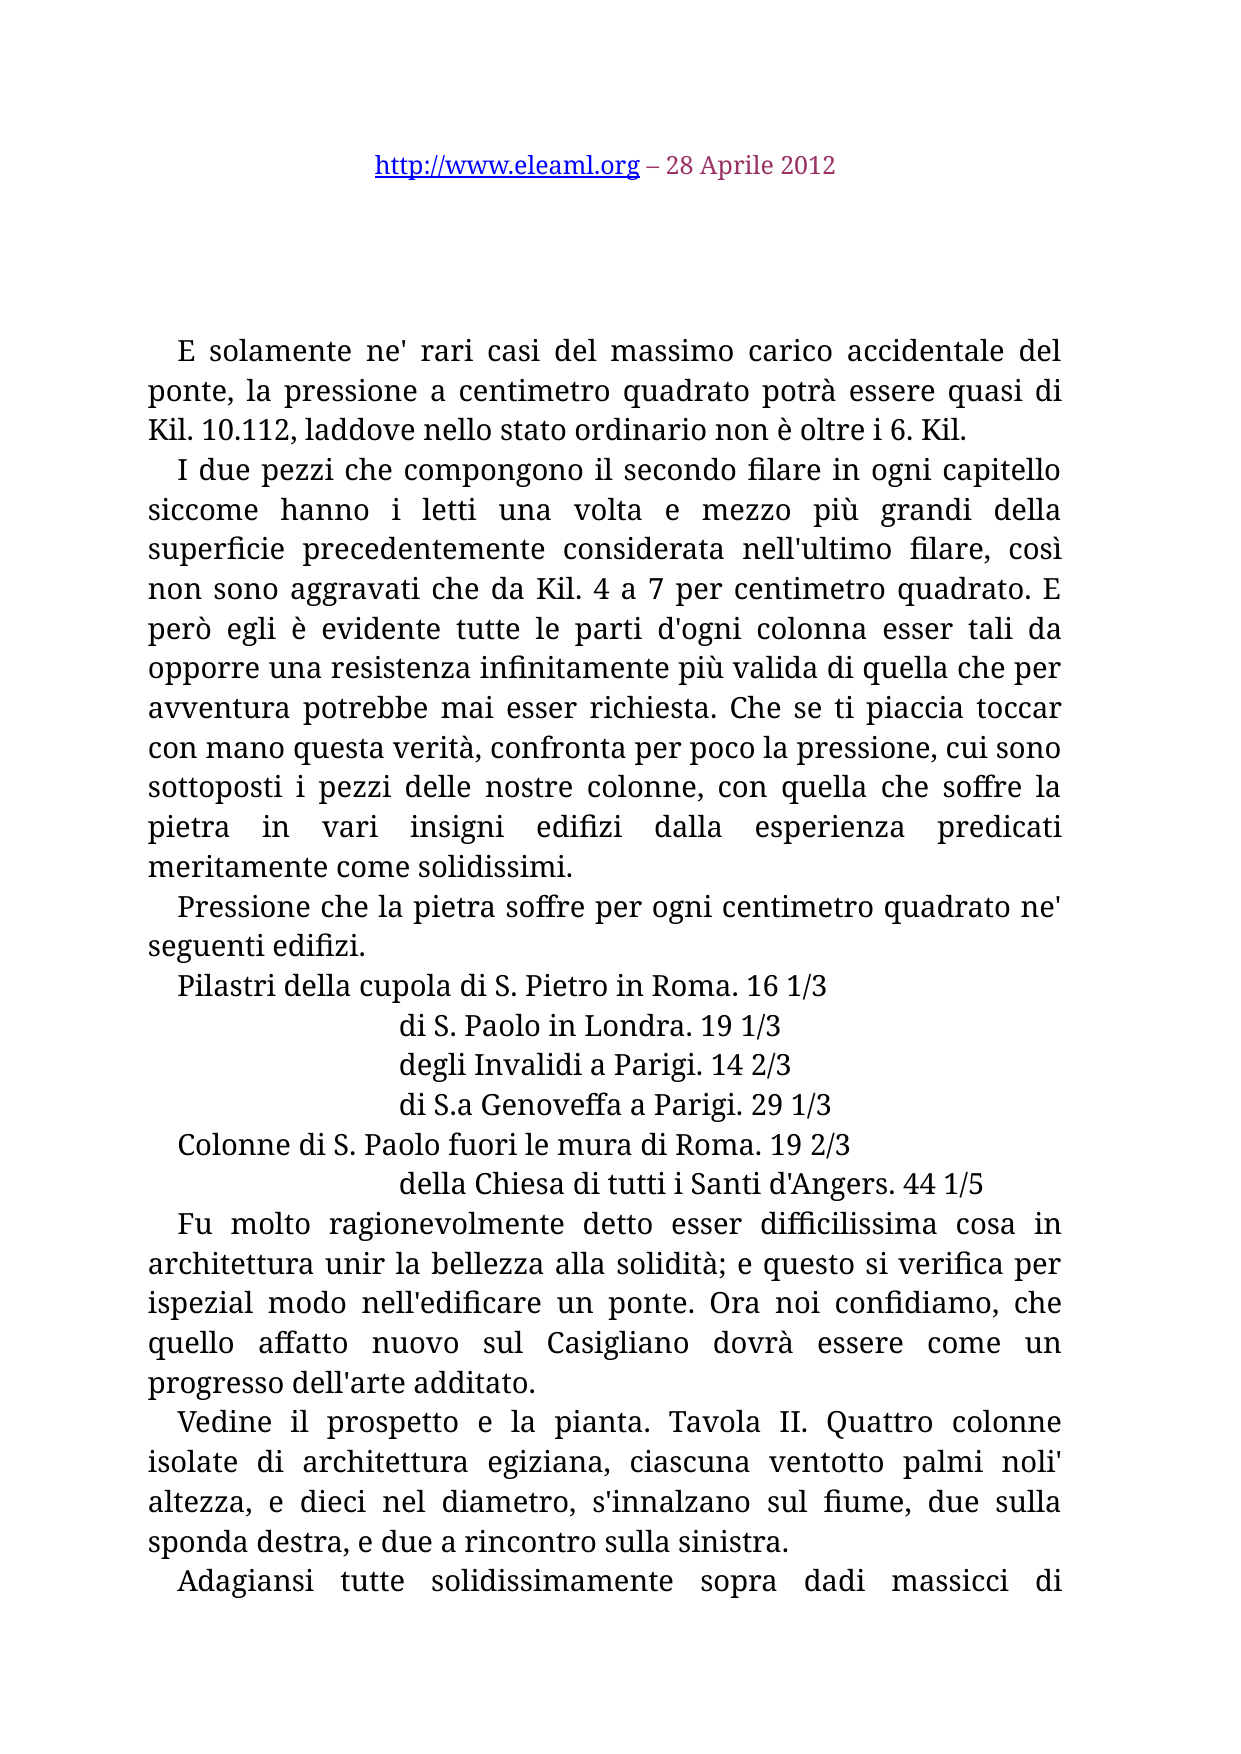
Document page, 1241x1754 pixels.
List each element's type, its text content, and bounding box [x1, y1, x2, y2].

text Fu molto ragionevolmente detto esser difficilissima cosa in architettura unir la bellezza alla solidità; e questo si verifica per ispezial modo nell'edificare un ponte. Ora noi confidiamo, che quello affatto nuovo sul Casigliano dovrà essere come un progresso dell'arte additato. [148, 1203, 1063, 1402]
text di S.a Genoveffa a Parigi. 29 1/3 [369, 1084, 1063, 1124]
text di S. Paolo in Londra. 19 1/3 [369, 1005, 1063, 1044]
text Pressione che la pietra soffre per ogni centimetro quadrato ne' seguenti edifizi. [148, 886, 1063, 965]
text Colonne di S. Paolo fuori le mura di Roma. 19 2/3 [148, 1124, 1063, 1164]
text della Chiesa di tutti i Santi d'Angers. 44 1/5 [369, 1164, 1063, 1203]
text E solamente ne' rari casi del massimo carico accidentale del ponte, la pressione a centimetro quadrato potrà essere quasi di Kil. 10.112, laddove nello stato ordinario non è oltre i 6. Kil. [148, 330, 1063, 449]
text Vedine il prospetto e la pianta. Tavola II. Quattro colonne isolate di architettura egiziana, ciascuna ventotto palmi noli' altezza, e dieci nel diametro, s'innalzano sul fiume, due sulla sponda destra, e due a rincontro sulla sinistra. [148, 1402, 1063, 1561]
text I due pezzi che compongono il secondo filare in ogni capitello siccome hanno i letti una volta e mezzo più grandi della superficie precedentemente considerata nell'ultimo filare, così non sono aggravati che da Kil. 4 a 7 per centimetro quadrato. E però egli è evidente tutte le parti d'ogni colonna esser tali da opporre una resistenza infinitamente più valida di quella che per avventura potrebbe mai esser richiesta. Che se ti piaccia toccar con mano questa verità, confronta per poco la pressione, cui sono sottoposti i pezzi delle nostre colonne, con quella che soffre la pietra in vari insigni edifizi dalla esperienza predicati meritamente come solidissimi. [148, 449, 1063, 886]
text degli Invalidi a Parigi. 14 2/3 [369, 1044, 1063, 1084]
text Pilastri della cupola di S. Pietro in Roma. 16 1/3 [148, 965, 1063, 1005]
text Adagiansi tutte solidissimamente sopra dadi massicci di [148, 1561, 1063, 1600]
